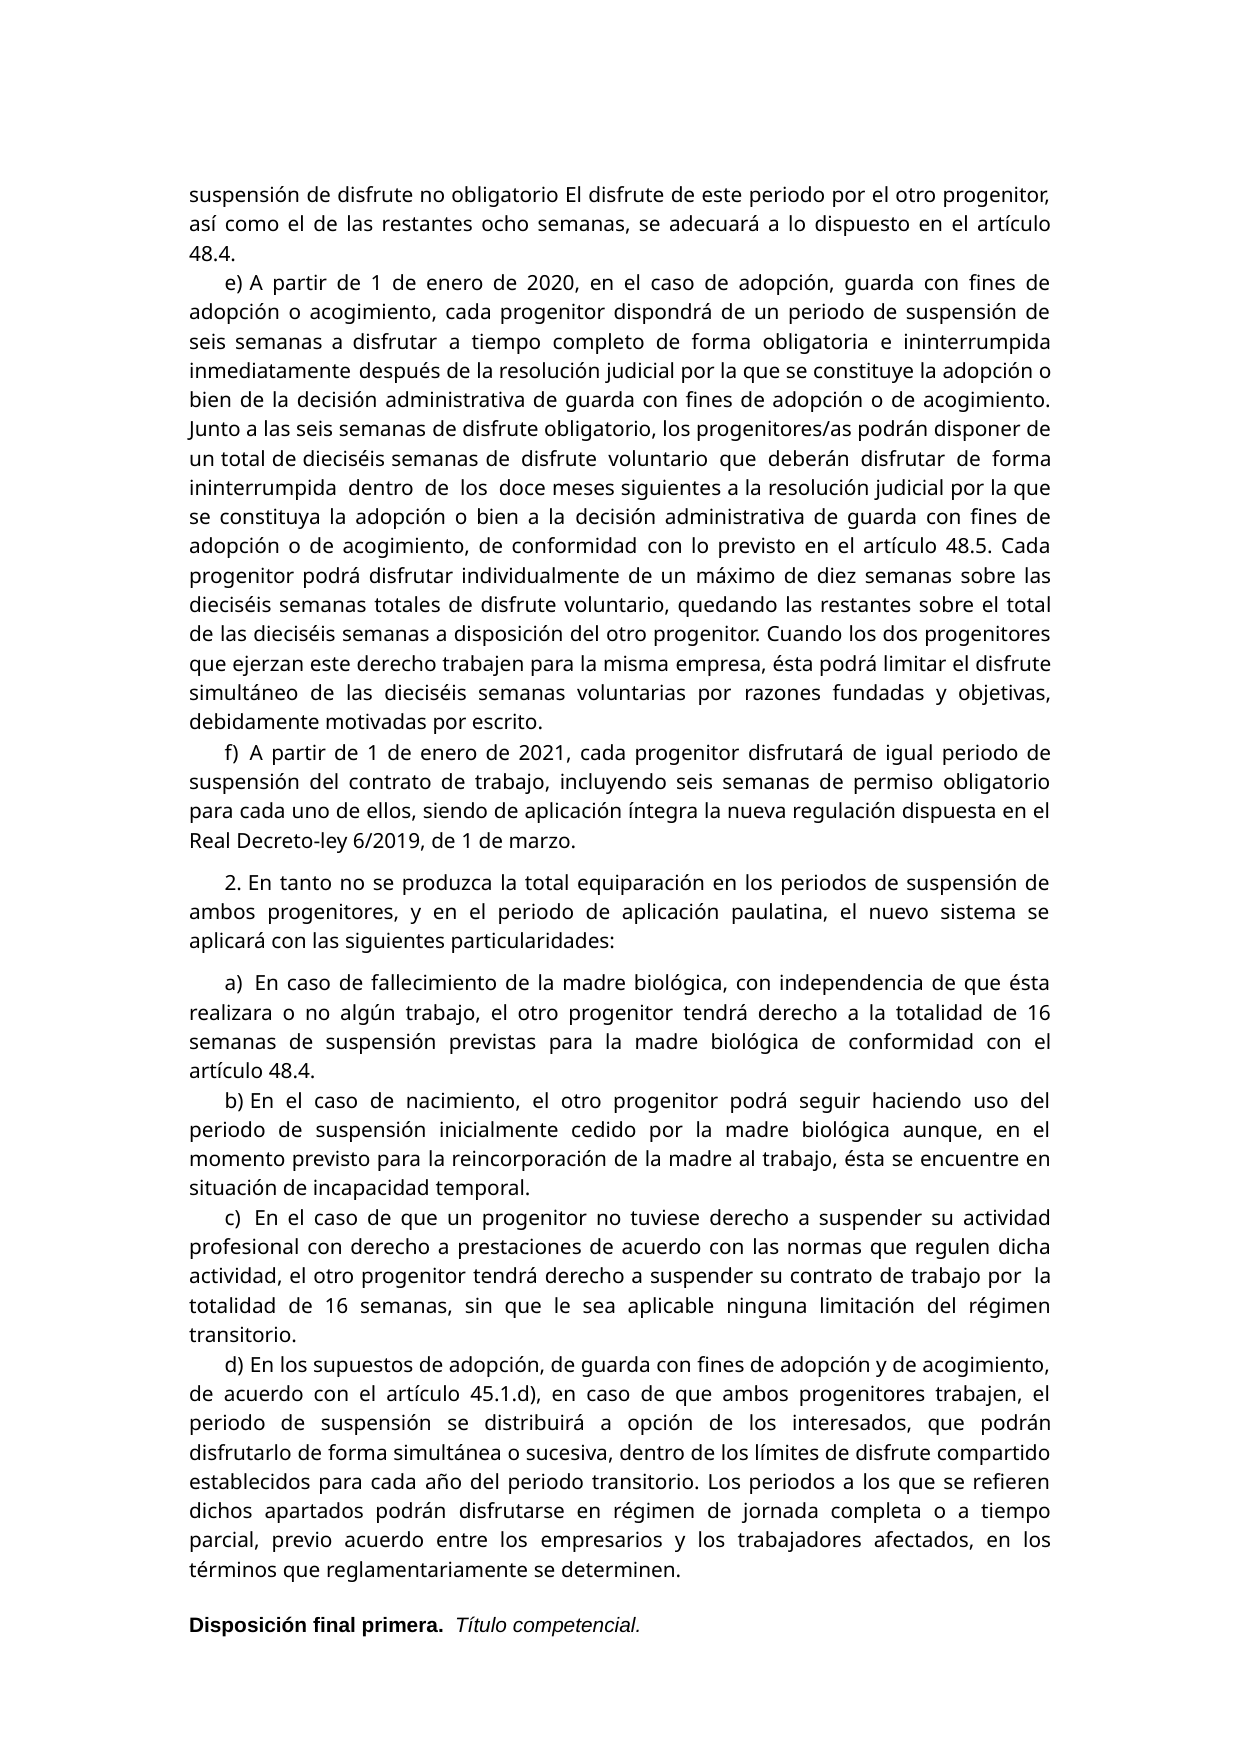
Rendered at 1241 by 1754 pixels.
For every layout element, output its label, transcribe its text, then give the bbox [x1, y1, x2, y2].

text Disposición final primera. Título competencial. [189, 1613, 1184, 1637]
list En caso de fallecimiento de la madre biológica, con independencia de que ésta realizara o no algún trabajo, el otro progenitor tendrá derecho a la totalidad de 16 semanas de suspensión previstas para la madre biológica de conformidad con el artículo 48.4. [189, 968, 1051, 1084]
list A partir de 1 de enero de 2020, en el caso de adopción, guarda con fines de adopción o acogimiento, cada progenitor dispondrá de un periodo de suspensión de seis semanas a disfrutar a tiempo completo de forma obligatoria e ininterrumpida inmediatamente después de la resolución judicial por la que se constituye la adopción o bien de la decisión administrativa de guarda con fines de adopción o de acogimiento. Junto a las seis semanas de disfrute obligatorio, los progenitores/as podrán disponer de un total de dieciséis semanas de disfrute voluntario que deberán disfrutar de forma ininterrumpida dentro de los doce meses siguientes a la resolución judicial por la que se constituya la adopción o bien a la decisión administrativa de guarda con fines de adopción o de acogimiento, de conformidad con lo previsto en el artículo 48.5. Cada progenitor podrá disfrutar individualmente de un máximo de diez semanas sobre las dieciséis semanas totales de disfrute voluntario, quedando las restantes sobre el total de las dieciséis semanas a disposición del otro progenitor. Cuando los dos progenitores que ejerzan este derecho trabajen para la misma empresa, ésta podrá limitar el disfrute simultáneo de las dieciséis semanas voluntarias por razones fundadas y objetivas, debidamente motivadas por escrito. [189, 268, 1051, 736]
list En tanto no se produzca la total equiparación en los periodos de suspensión de ambos progenitores, y en el periodo de aplicación paulatina, el nuevo sistema se aplicará con las siguientes particularidades: [189, 868, 1051, 955]
list A partir de 1 de enero de 2021, cada progenitor disfrutará de igual periodo de suspensión del contrato de trabajo, incluyendo seis semanas de permiso obligatorio para cada uno de ellos, siendo de aplicación íntegra la nueva regulación dispuesta en el Real Decreto-ley 6/2019, de 1 de marzo. [189, 738, 1051, 854]
list En los supuestos de adopción, de guarda con fines de adopción y de acogimiento, de acuerdo con el artículo 45.1.d), en caso de que ambos progenitores trabajen, el periodo de suspensión se distribuirá a opción de los interesados, que podrán disfrutarlo de forma simultánea o sucesiva, dentro de los límites de disfrute compartido establecidos para cada año del periodo transitorio. Los periodos a los que se refieren dichos apartados podrán disfrutarse en régimen de jornada completa o a tiempo parcial, previo acuerdo entre los empresarios y los trabajadores afectados, en los términos que reglamentariamente se determinen. [189, 1350, 1051, 1583]
list En el caso de nacimiento, el otro progenitor podrá seguir haciendo uso del periodo de suspensión inicialmente cedido por la madre biológica aunque, en el momento previsto para la reincorporación de la madre al trabajo, ésta se encuentre en situación de incapacidad temporal. [189, 1086, 1051, 1202]
text suspensión de disfrute no obligatorio El disfrute de este periodo por el otro progenitor, así como el de las restantes ocho semanas, se adecuará a lo dispuesto en el artículo 48.4. [189, 180, 1051, 267]
list En el caso de que un progenitor no tuviese derecho a suspender su actividad profesional con derecho a prestaciones de acuerdo con las normas que regulen dicha actividad, el otro progenitor tendrá derecho a suspender su contrato de trabajo por la totalidad de 16 semanas, sin que le sea aplicable ninguna limitación del régimen transitorio. [189, 1203, 1051, 1349]
